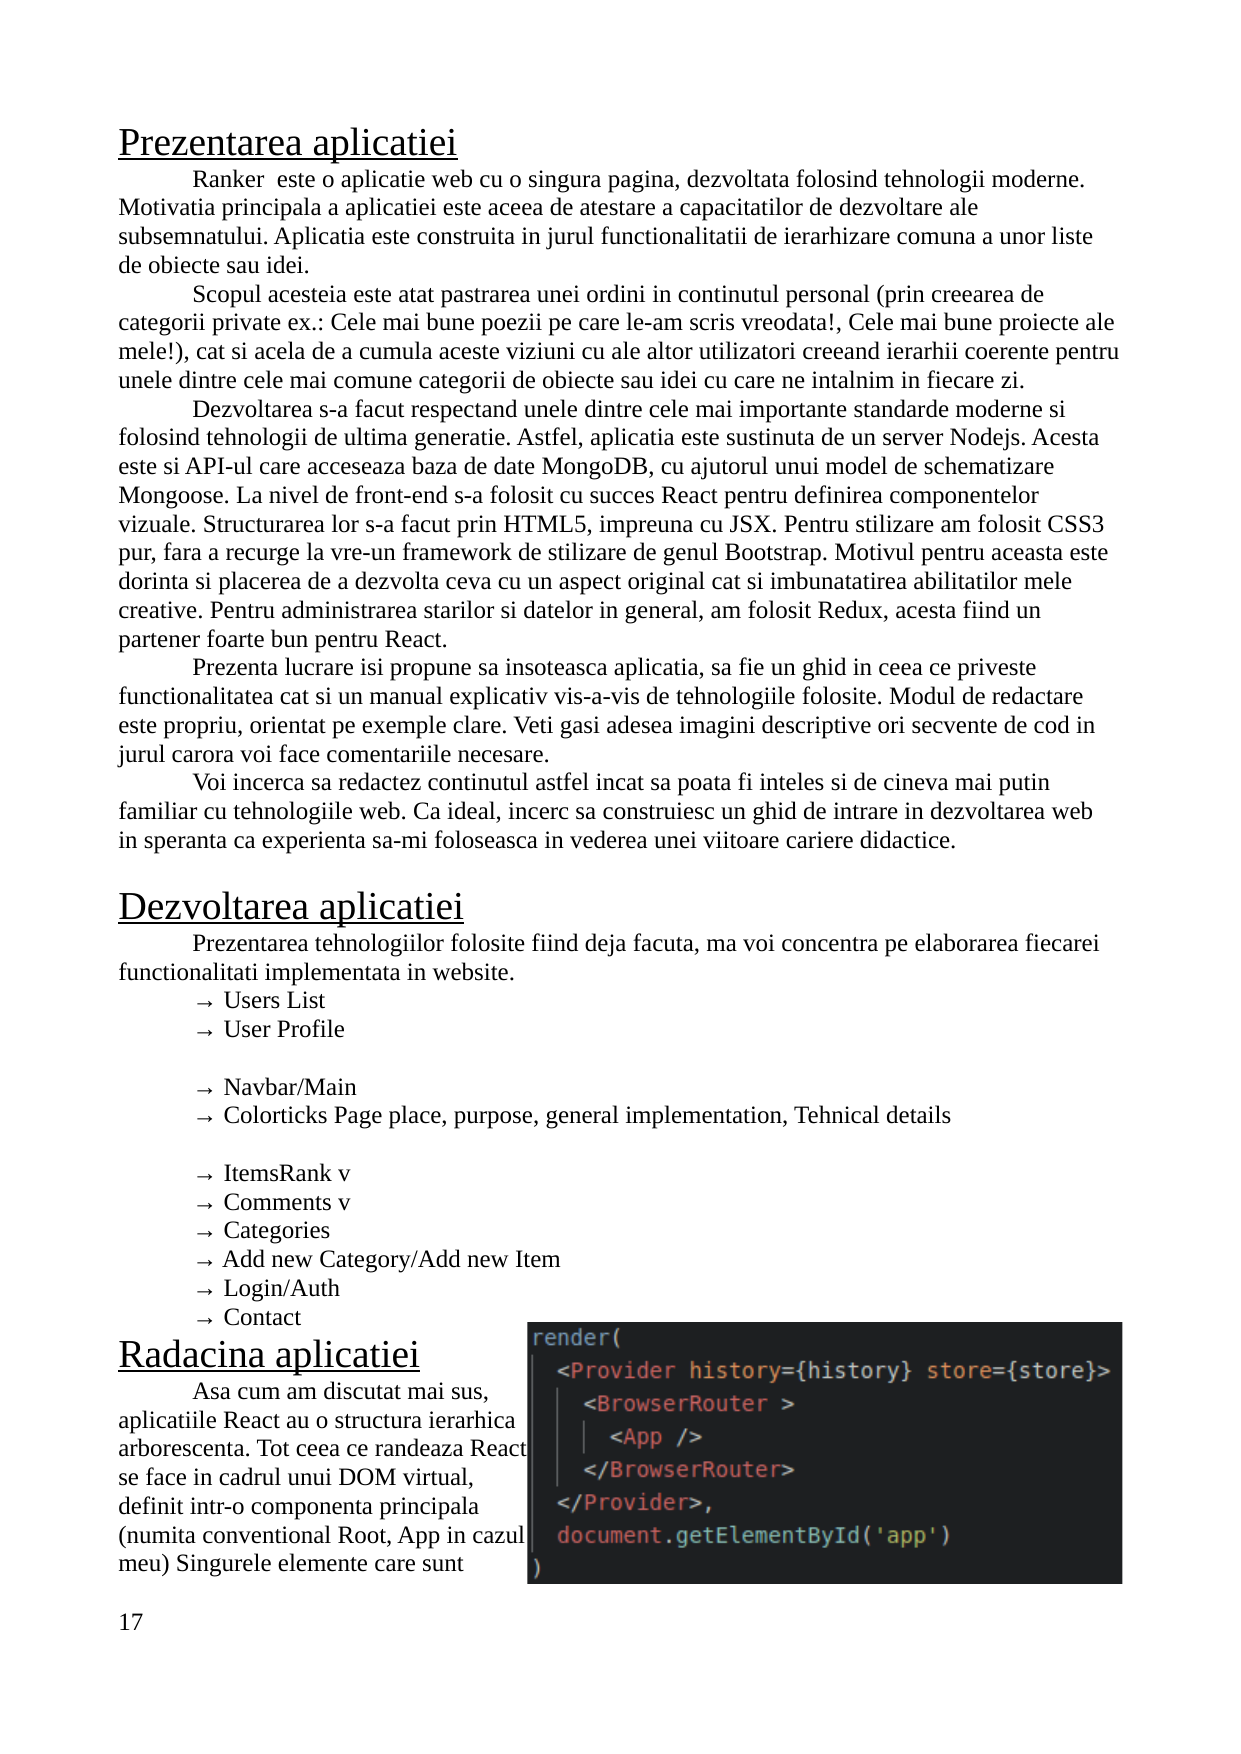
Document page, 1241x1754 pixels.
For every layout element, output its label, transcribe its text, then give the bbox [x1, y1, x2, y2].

text Scopul acesteia este atat pastrarea unei ordini in continutul personal (prin creearea de categorii private ex.: Cele mai bune poezii pe care le-am scris vreodata!, Cele mai bune proiecte ale mele!), cat si acela de a cumula aceste viziuni cu ale altor utilizatori creeand ierarhii coerente pentru unele dintre cele mai comune categorii de obiecte sau idei cu care ne intalnim in fiecare zi. [118, 279, 1122, 394]
text → Users List [118, 985, 1122, 1014]
picture [527, 1322, 1123, 1584]
text → ItemsRank v [118, 1158, 1122, 1187]
text Voi incerca sa redactez continutul astfel incat sa poata fi inteles si de cineva mai putin familiar cu tehnologiile web. Ca ideal, incerc sa construiesc un ghid de intrare in dezvoltarea web in speranta ca experienta sa-mi foloseasca in vederea unei viitoare cariere didactice. [118, 767, 1122, 854]
text → Categories [118, 1215, 1122, 1244]
text → Navbar/Main [118, 1072, 1122, 1100]
text Prezentarea tehnologiilor folosite fiind deja facuta, ma voi concentra pe elaborarea fiecarei functionalitati implementata in website. [118, 928, 1122, 985]
text → Login/Auth [118, 1273, 1122, 1302]
text Prezentarea aplicatiei [118, 118, 1122, 164]
text Dezvoltarea s-a facut respectand unele dintre cele mai importante standarde moderne si folosind tehnologii de ultima generatie. Astfel, aplicatia este sustinuta de un server Nodejs. Acesta este si API-ul care acceseaza baza de date MongoDB, cu ajutorul unui model de schematizare Mongoose. La nivel de front-end s-a folosit cu succes React pentru definirea componentelor vizuale. Structurarea lor s-a facut prin HTML5, impreuna cu JSX. Pentru stilizare am folosit CSS3 pur, fara a recurge la vre-un framework de stilizare de genul Bootstrap. Motivul pentru aceasta este dorinta si placerea de a dezvolta ceva cu un aspect original cat si imbunatatirea abilitatilor mele creative. Pentru administrarea starilor si datelor in general, am folosit Redux, acesta fiind un partener foarte bun pentru React. [118, 394, 1122, 652]
text Radacina aplicatiei [118, 1330, 527, 1376]
text → Add new Category/Add new Item [118, 1244, 1122, 1273]
text → User Profile [118, 1014, 1122, 1043]
text → Colorticks Page place, purpose, general implementation, Tehnical details [118, 1100, 1122, 1129]
text Ranker este o aplicatie web cu o singura pagina, dezvoltata folosind tehnologii moderne. Motivatia principala a aplicatiei este aceea de atestare a capacitatilor de dezvoltare ale subsemnatului. Aplicatia este construita in jurul functionalitatii de ierarhizare comuna a unor liste de obiecte sau idei. [118, 164, 1122, 279]
text → Comments v [118, 1187, 1122, 1215]
text Dezvoltarea aplicatiei [118, 882, 1122, 928]
text Prezenta lucrare isi propune sa insoteasca aplicatia, sa fie un ghid in ceea ce priveste functionalitatea cat si un manual explicativ vis-a-vis de tehnologiile folosite. Modul de redactare este propriu, orientat pe exemple clare. Veti gasi adesea imagini descriptive ori secvente de cod in jurul carora voi face comentariile necesare. [118, 652, 1122, 767]
text Asa cum am discutat mai sus, aplicatiile React au o structura ierarhica arborescenta. Tot ceea ce randeaza React se face in cadrul unui DOM virtual, definit intr-o componenta principala (numita conventional Root, App in cazul meu) Singurele elemente care sunt [118, 1376, 527, 1577]
text → Contact [118, 1302, 1122, 1330]
